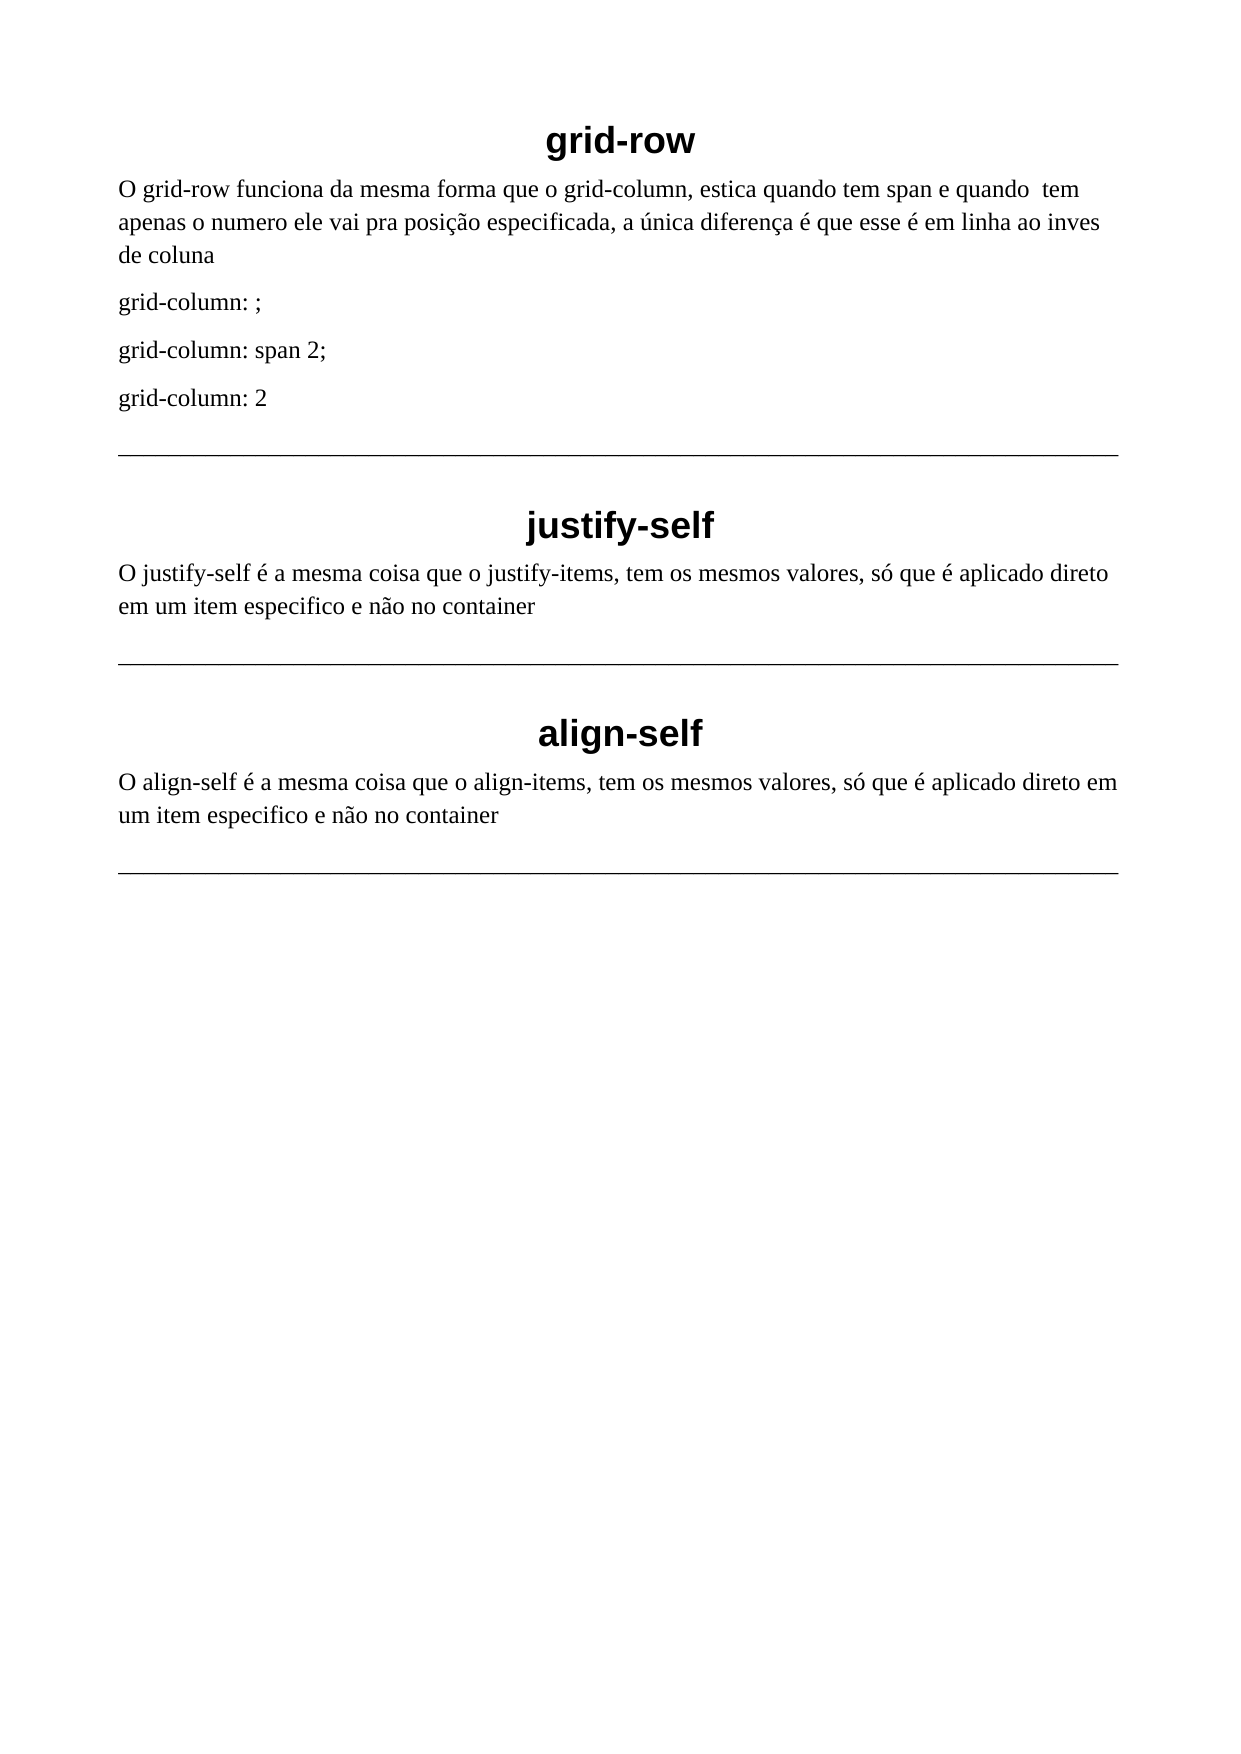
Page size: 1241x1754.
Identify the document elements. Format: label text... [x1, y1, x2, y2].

text ________________________________________________________________________________ [118, 639, 1122, 668]
text grid-column: ; [118, 287, 1122, 316]
text O justify-self é a mesma coisa que o justify-items, tem os mesmos valores, só que é aplicado direto em um item especifico e não no container [118, 558, 1122, 620]
text O grid-row funciona da mesma forma que o grid-column, estica quando tem span e quando tem apenas o numero ele vai pra posição especificada, a única diferença é que esse é em linha ao inves de coluna [118, 174, 1122, 268]
text O align-self é a mesma coisa que o align-items, tem os mesmos valores, só que é aplicado direto em um item especifico e não no container [118, 767, 1122, 829]
text ________________________________________________________________________________ [118, 848, 1122, 877]
subtitle justify-self [118, 503, 1122, 546]
text grid-column: 2 [118, 383, 1122, 411]
subtitle grid-row [118, 118, 1122, 161]
text ________________________________________________________________________________ [118, 430, 1122, 459]
text grid-column: span 2; [118, 335, 1122, 364]
subtitle align-self [118, 712, 1122, 755]
